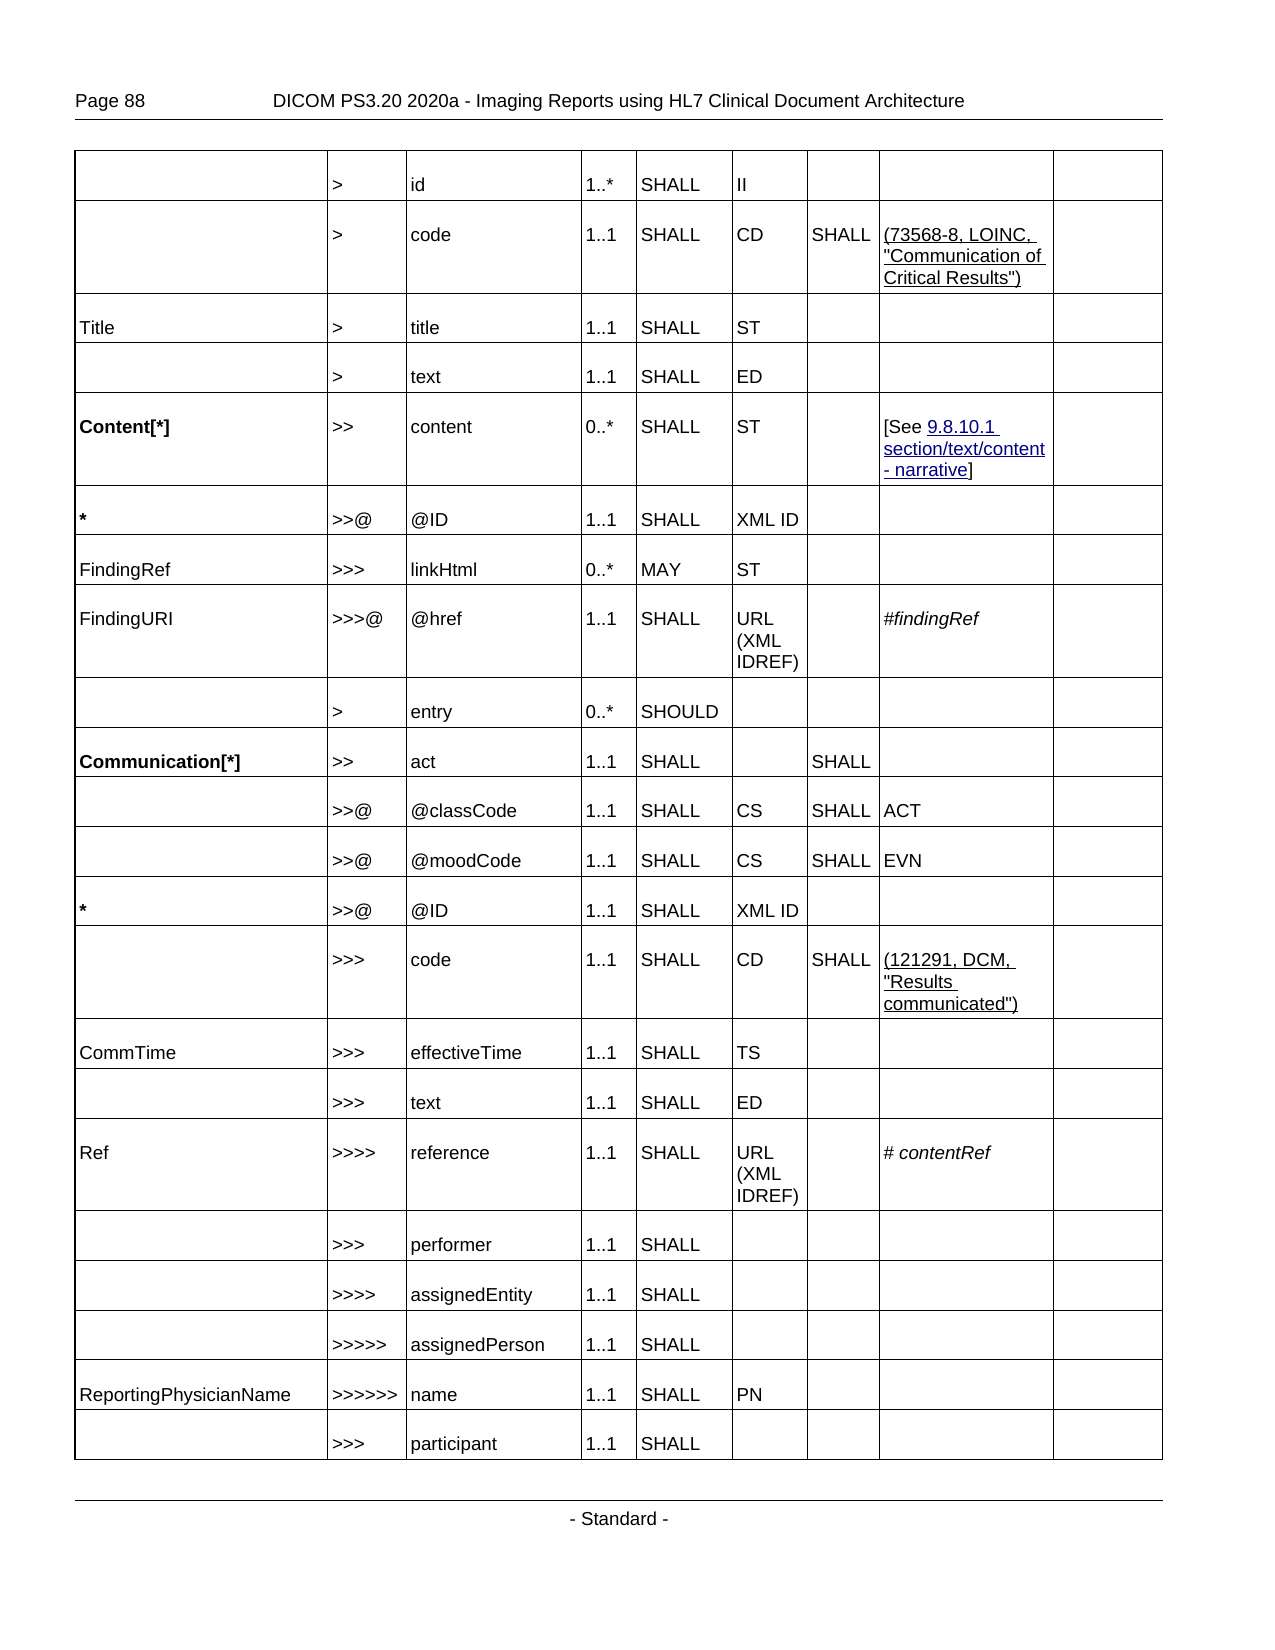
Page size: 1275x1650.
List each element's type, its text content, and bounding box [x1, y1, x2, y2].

table_cell >>> [328, 1410, 406, 1459]
table_cell [880, 1211, 1053, 1260]
table_cell [1054, 1410, 1162, 1459]
table_cell Ref [76, 1119, 327, 1210]
table_cell CS [733, 827, 807, 876]
table_cell id [407, 151, 581, 200]
table_cell (73568-8, LOINC, "Communication of Critical Results") [880, 201, 1053, 292]
table_cell [808, 1360, 879, 1409]
table_cell [1054, 294, 1162, 342]
table_cell [880, 728, 1053, 776]
table_cell effective​Time [407, 1019, 581, 1068]
table_cell [1054, 393, 1162, 485]
table_cell 1..1 [582, 877, 636, 925]
table_cell [76, 777, 327, 826]
table_cell [808, 1019, 879, 1068]
table_cell act [407, 728, 581, 776]
table_cell [76, 926, 327, 1018]
table_cell ST [733, 535, 807, 584]
table_cell 1..1 [582, 1261, 636, 1310]
table_cell @moodCode [407, 827, 581, 876]
table_cell [808, 1410, 879, 1459]
table_cell > [328, 294, 406, 342]
table_cell SHALL [637, 1019, 732, 1068]
table_cell 1..1 [582, 1019, 636, 1068]
table_cell [808, 1311, 879, 1359]
table_cell [808, 151, 879, 200]
table_cell >> [328, 728, 406, 776]
table_cell [1054, 877, 1162, 925]
table_cell >>> [328, 1019, 406, 1068]
table_cell [808, 585, 879, 677]
table_cell 1..1 [582, 827, 636, 876]
table_cell SHALL [637, 1211, 732, 1260]
table_cell CS [733, 777, 807, 826]
table_cell title [407, 294, 581, 342]
table_cell PN [733, 1360, 807, 1409]
table_cell CD [733, 926, 807, 1018]
table_cell SHALL [637, 393, 732, 485]
table_cell [1054, 926, 1162, 1018]
table_cell [1054, 1211, 1162, 1260]
table_cell 1..1 [582, 1311, 636, 1359]
table_cell Finding​URI [76, 585, 327, 677]
table_cell SHALL [637, 777, 732, 826]
table_cell 1..1 [582, 1360, 636, 1409]
table_cell Finding​Ref [76, 535, 327, 584]
table_cell 0..* [582, 393, 636, 485]
table_cell 1..1 [582, 926, 636, 1018]
table_cell #findingRef [880, 585, 1053, 677]
table_cell ACT [880, 777, 1053, 826]
table_cell [808, 877, 879, 925]
table_cell [1054, 1119, 1162, 1210]
table_cell > [328, 151, 406, 200]
table_cell [733, 1311, 807, 1359]
table_cell [See 9.8.10.1 section/text/content - narrative] [880, 393, 1053, 485]
table_cell ED [733, 343, 807, 392]
table_cell content [407, 393, 581, 485]
table_cell 1..1 [582, 1069, 636, 1117]
table_cell [880, 1261, 1053, 1310]
table_cell [1054, 486, 1162, 534]
table_cell [880, 1360, 1053, 1409]
table_cell SHALL [637, 201, 732, 292]
table_cell 1..1 [582, 1410, 636, 1459]
table_cell [880, 1069, 1053, 1117]
table_cell * [76, 877, 327, 925]
table_cell 1..1 [582, 1119, 636, 1210]
table_cell 1..* [582, 151, 636, 200]
table_cell assignedPerson [407, 1311, 581, 1359]
table_cell [808, 343, 879, 392]
table_cell [733, 678, 807, 727]
table_cell [808, 1211, 879, 1260]
table_cell CD [733, 201, 807, 292]
table_cell SHALL [637, 1311, 732, 1359]
table_cell 1..1 [582, 201, 636, 292]
table_cell [1054, 1311, 1162, 1359]
table_cell [808, 486, 879, 534]
table_cell 1..1 [582, 1211, 636, 1260]
table_cell [76, 1211, 327, 1260]
table_cell 0..* [582, 535, 636, 584]
table_cell [76, 827, 327, 876]
table_cell SHALL [637, 585, 732, 677]
table_cell SHALL [808, 728, 879, 776]
table_cell > [328, 343, 406, 392]
table_cell > [328, 201, 406, 292]
table_cell [1054, 585, 1162, 677]
table_cell [76, 151, 327, 200]
table_cell Reporting​Physician​Name [76, 1360, 327, 1409]
table_cell [808, 678, 879, 727]
table_cell [1054, 678, 1162, 727]
table_cell SHALL [637, 1261, 732, 1310]
table_cell @ID [407, 877, 581, 925]
table_cell >>@ [328, 827, 406, 876]
table_cell [880, 486, 1053, 534]
table_cell [76, 1410, 327, 1459]
table_cell Comm​Time [76, 1019, 327, 1068]
table_cell SHALL [637, 343, 732, 392]
table_cell [880, 1410, 1053, 1459]
table_cell >>>> [328, 1119, 406, 1210]
table_cell @classCode [407, 777, 581, 826]
table_cell >>>> [328, 1261, 406, 1310]
table_cell >> [328, 393, 406, 485]
table_cell EVN [880, 827, 1053, 876]
table_cell SHALL [808, 777, 879, 826]
table_cell SHALL [637, 486, 732, 534]
table_cell [76, 1261, 327, 1310]
table_cell [76, 201, 327, 292]
table_cell code [407, 201, 581, 292]
table_cell [808, 393, 879, 485]
table_cell [76, 343, 327, 392]
table_cell SHALL [637, 728, 732, 776]
table_cell >>>>>> [328, 1360, 406, 1409]
table_cell >>> [328, 535, 406, 584]
table_cell SHOULD [637, 678, 732, 727]
table_cell 1..1 [582, 728, 636, 776]
table_cell [733, 1261, 807, 1310]
table_cell [1054, 728, 1162, 776]
table_cell [808, 1069, 879, 1117]
table_cell [880, 1311, 1053, 1359]
table_cell [880, 151, 1053, 200]
table_cell # content​Ref [880, 1119, 1053, 1210]
table_cell [880, 1019, 1053, 1068]
table_cell [1054, 827, 1162, 876]
table_cell [1054, 1360, 1162, 1409]
table_cell @href [407, 585, 581, 677]
table_cell [1054, 1069, 1162, 1117]
table_cell [808, 1119, 879, 1210]
table_cell SHALL [637, 926, 732, 1018]
table_cell name [407, 1360, 581, 1409]
table_cell [880, 294, 1053, 342]
table_cell text [407, 1069, 581, 1117]
table_cell participant [407, 1410, 581, 1459]
table_cell [1054, 777, 1162, 826]
table_cell link​Html [407, 535, 581, 584]
table_cell 0..* [582, 678, 636, 727]
table_cell [733, 728, 807, 776]
table_cell >>> [328, 1069, 406, 1117]
table_cell [1054, 151, 1162, 200]
table_cell * [76, 486, 327, 534]
table_cell @ID [407, 486, 581, 534]
table_cell SHALL [637, 877, 732, 925]
table_cell [1054, 343, 1162, 392]
table_cell URL (XML IDREF) [733, 1119, 807, 1210]
table_cell >>>>> [328, 1311, 406, 1359]
table_cell >>> [328, 1211, 406, 1260]
table_cell ED [733, 1069, 807, 1117]
table_cell [1054, 201, 1162, 292]
table_cell SHALL [637, 294, 732, 342]
table_cell >>@ [328, 877, 406, 925]
table_cell [808, 535, 879, 584]
table_cell [808, 294, 879, 342]
table_cell [880, 535, 1053, 584]
table_cell assigned​Entity [407, 1261, 581, 1310]
table_cell [76, 1311, 327, 1359]
table_cell [76, 1069, 327, 1117]
table_cell MAY [637, 535, 732, 584]
table_cell [1054, 535, 1162, 584]
table_cell code [407, 926, 581, 1018]
table_cell SHALL [637, 1360, 732, 1409]
table_cell [1054, 1019, 1162, 1068]
table_cell URL (XML IDREF) [733, 585, 807, 677]
table_cell Communication[*] [76, 728, 327, 776]
table_cell Content[*] [76, 393, 327, 485]
table_cell performer [407, 1211, 581, 1260]
table_cell II [733, 151, 807, 200]
table_cell reference [407, 1119, 581, 1210]
table_cell 1..1 [582, 486, 636, 534]
table_cell [880, 343, 1053, 392]
table_cell Title [76, 294, 327, 342]
table_cell SHALL [808, 926, 879, 1018]
table_cell SHALL [637, 1410, 732, 1459]
table_cell 1..1 [582, 585, 636, 677]
table_cell entry [407, 678, 581, 727]
table_cell [733, 1410, 807, 1459]
table_cell ST [733, 393, 807, 485]
table_cell 1..1 [582, 294, 636, 342]
table_cell SHALL [637, 151, 732, 200]
table_cell SHALL [637, 1069, 732, 1117]
table_cell XML ID [733, 486, 807, 534]
table_cell SHALL [637, 827, 732, 876]
table_cell >>>@ [328, 585, 406, 677]
table_cell [880, 877, 1053, 925]
table_cell ST [733, 294, 807, 342]
table_cell XML ID [733, 877, 807, 925]
table_cell [76, 678, 327, 727]
table_cell [1054, 1261, 1162, 1310]
table_cell 1..1 [582, 777, 636, 826]
table_cell [808, 1261, 879, 1310]
table_cell (121291, DCM, "Results communicated") [880, 926, 1053, 1018]
table_cell 1..1 [582, 343, 636, 392]
table_cell TS [733, 1019, 807, 1068]
table_cell >>@ [328, 486, 406, 534]
table_cell SHALL [808, 827, 879, 876]
table_cell [733, 1211, 807, 1260]
table_cell >>> [328, 926, 406, 1018]
table_cell SHALL [637, 1119, 732, 1210]
table_cell SHALL [808, 201, 879, 292]
table_cell [880, 678, 1053, 727]
table_cell >>@ [328, 777, 406, 826]
table_cell text [407, 343, 581, 392]
table_cell > [328, 678, 406, 727]
